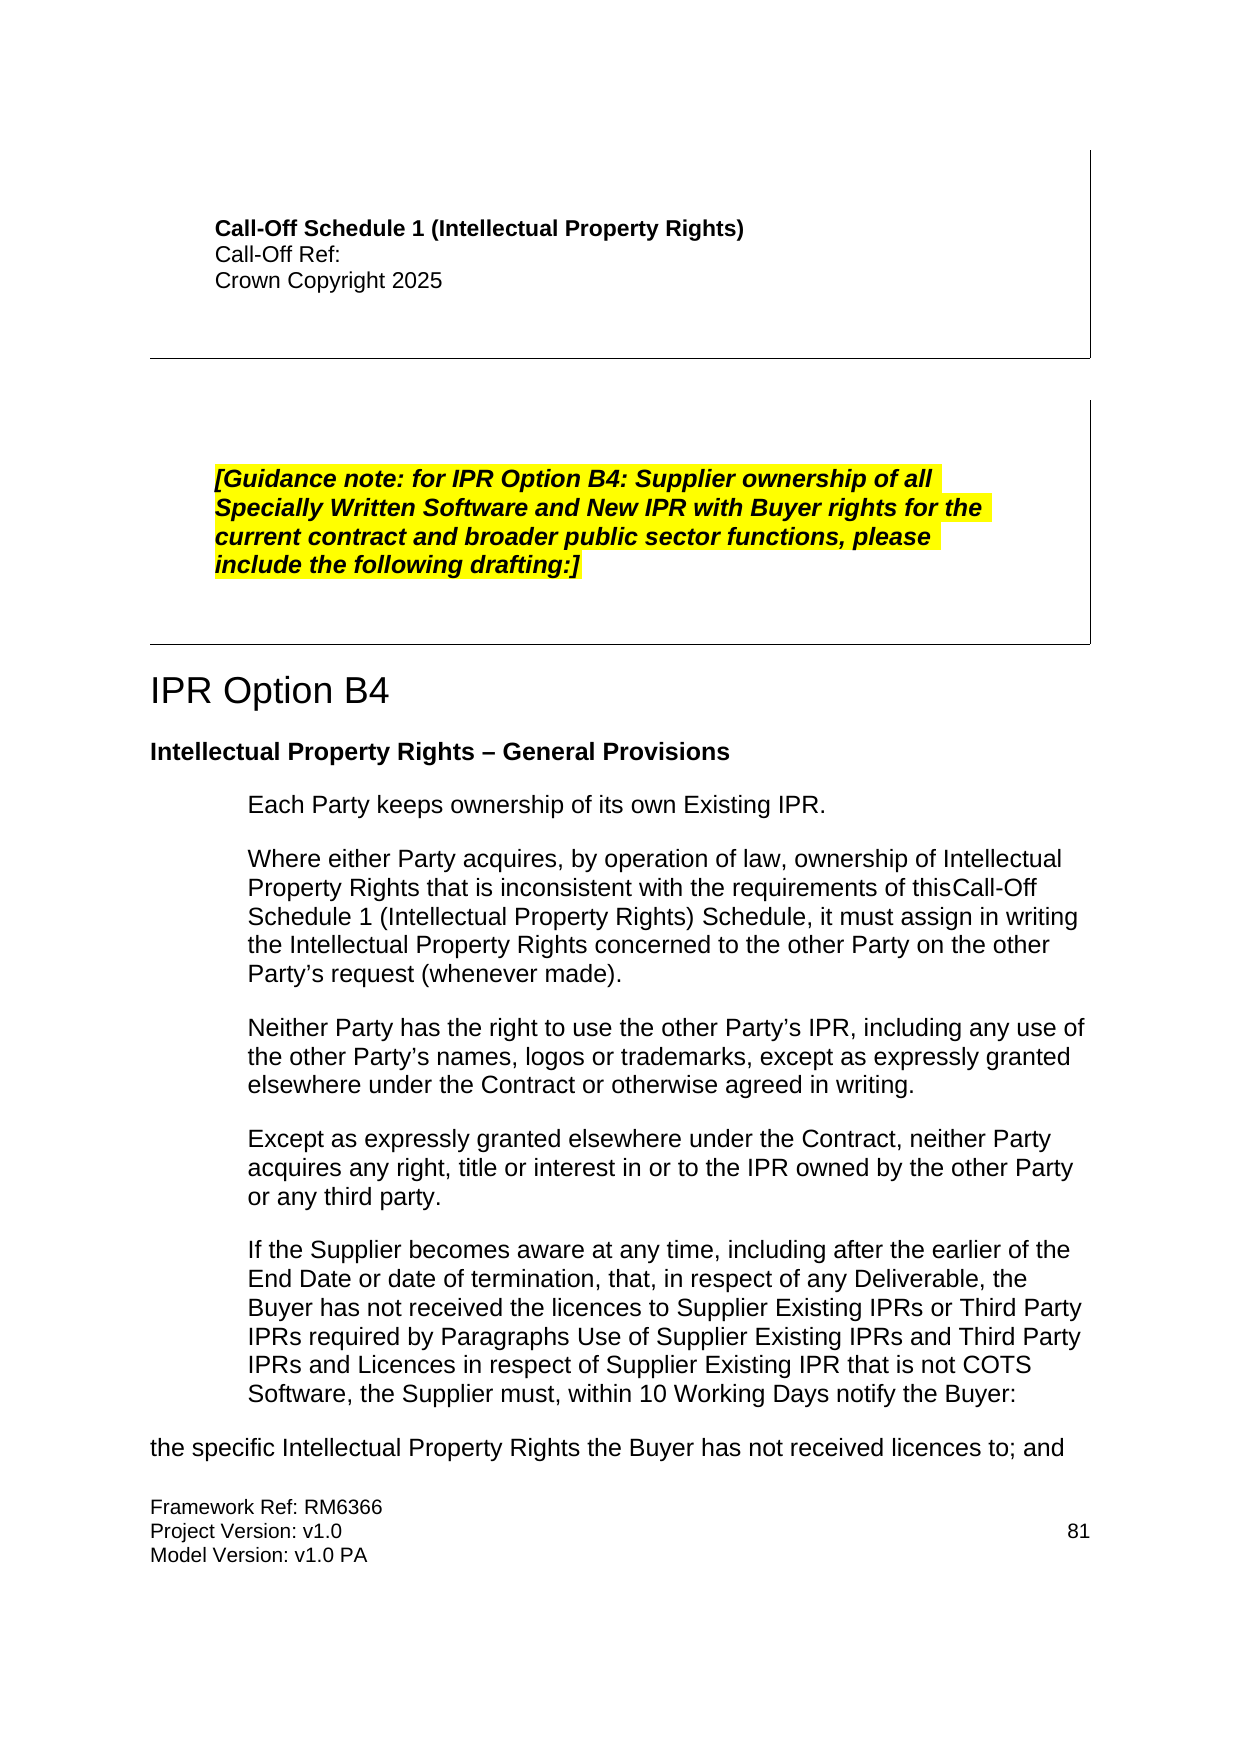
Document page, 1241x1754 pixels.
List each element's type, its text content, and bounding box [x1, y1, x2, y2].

subtitle Where either Party acquires, by operation of law, ownership of Intellectual Property Rights that is inconsistent with the requirements of this Schedule, it must assign in writing the Intellectual Property Rights concerned to the other Party on the other Party’s request (whenever made). [247, 844, 1090, 988]
text IPR Option B4 [150, 669, 1090, 712]
subtitle Except as expressly granted elsewhere under the Contract, neither Party acquires any right, title or interest in or to the IPR owned by the other Party or any third party. [247, 1124, 1090, 1211]
subtitle Neither Party has the right to use the other Party’s IPR, including any use of the other Party’s names, logos or trademarks, except as expressly granted elsewhere under the Contract or otherwise agreed in writing. [247, 1013, 1090, 1099]
text [Guidance note: for IPR Option B4: Supplier ownership of all Specially Written Software and New IPR with Buyer rights for the current contract and broader public sector functions, please include the following drafting:] [150, 399, 1090, 644]
subtitle the specific Intellectual Property Rights the Buyer has not received licences to; and [150, 1433, 1090, 1462]
subtitle Intellectual Property Rights – General Provisions [150, 737, 1090, 766]
subtitle Each Party keeps ownership of its own Existing IPR. [247, 791, 1090, 819]
subtitle If the Supplier becomes aware at any time, including after the earlier of the End Date or date of termination, that, in respect of any Deliverable, the Buyer has not received the licences to Supplier Existing IPRs or Third Party IPRs required by Paragraphs 4 and 5, the Supplier must, within 10 Working Days notify the Buyer: [247, 1236, 1090, 1408]
